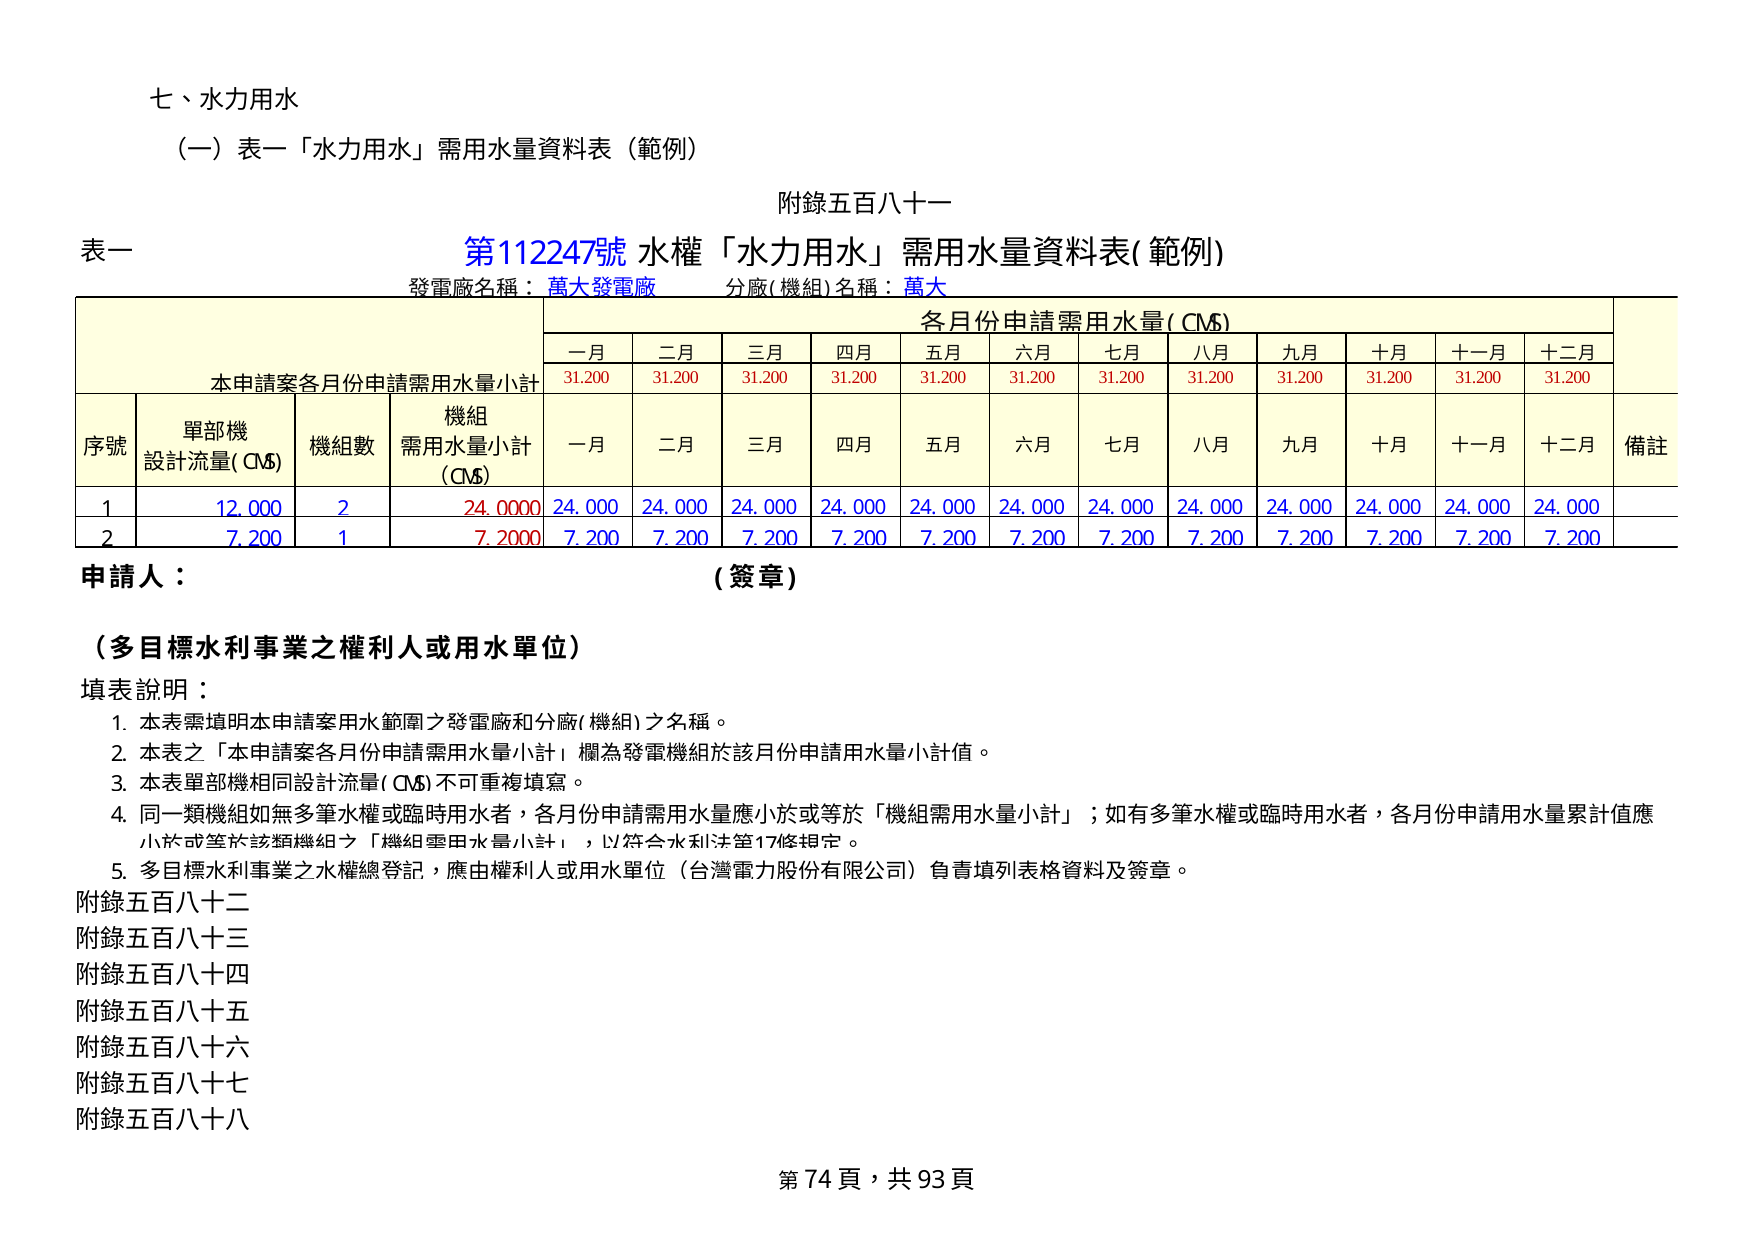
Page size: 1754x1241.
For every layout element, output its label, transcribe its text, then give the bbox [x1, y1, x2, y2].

subtitle 表一「水力用水」需用水量資料表（範例） [237, 129, 1679, 165]
subtitle 水力用水 [199, 75, 1679, 117]
